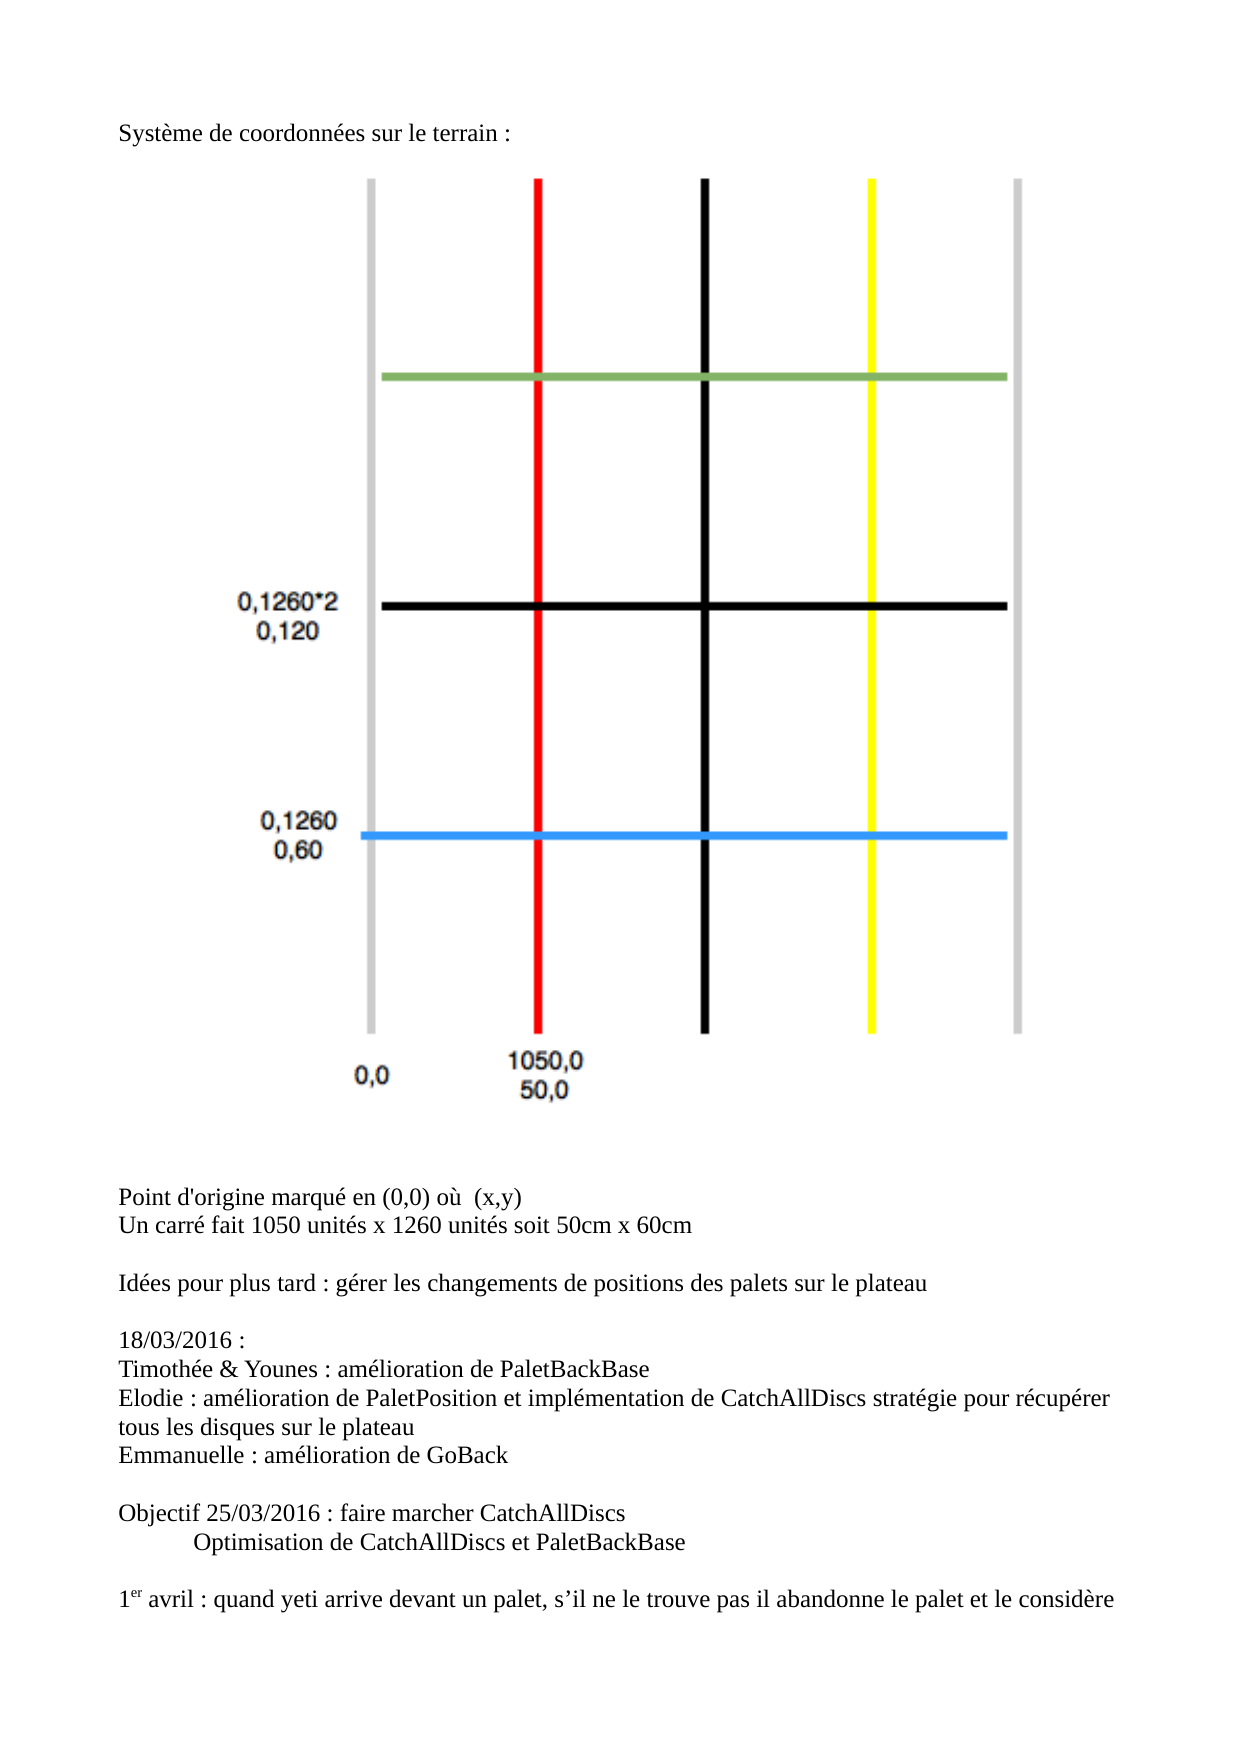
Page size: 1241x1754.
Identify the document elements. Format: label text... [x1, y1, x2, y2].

text Elodie : amélioration de PaletPosition et implémentation de CatchAllDiscs stratégie pour récupérer tous les disques sur le plateau [118, 1383, 1122, 1441]
text Timothée & Younes : amélioration de PaletBackBase [118, 1354, 1122, 1383]
text Point d'origine marqué en (0,0) où (x,y) [118, 1182, 1122, 1211]
text Idées pour plus tard : gérer les changements de positions des palets sur le plateau [118, 1268, 1122, 1297]
text Un carré fait 1050 unités x 1260 unités soit 50cm x 60cm [118, 1211, 1122, 1239]
picture [205, 175, 1035, 1122]
text Objectif 25/03/2016 : faire marcher CatchAllDiscs [118, 1498, 1122, 1527]
text 1er avril : quand yeti arrive devant un palet, s’il ne le trouve pas il abandonne le palet et le considère [118, 1584, 1122, 1613]
text Emmanuelle : amélioration de GoBack [118, 1441, 1122, 1469]
text Optimisation de CatchAllDiscs et PaletBackBase [118, 1527, 1122, 1556]
text 18/03/2016 : [118, 1326, 1122, 1354]
text Système de coordonnées sur le terrain : [118, 118, 1122, 147]
